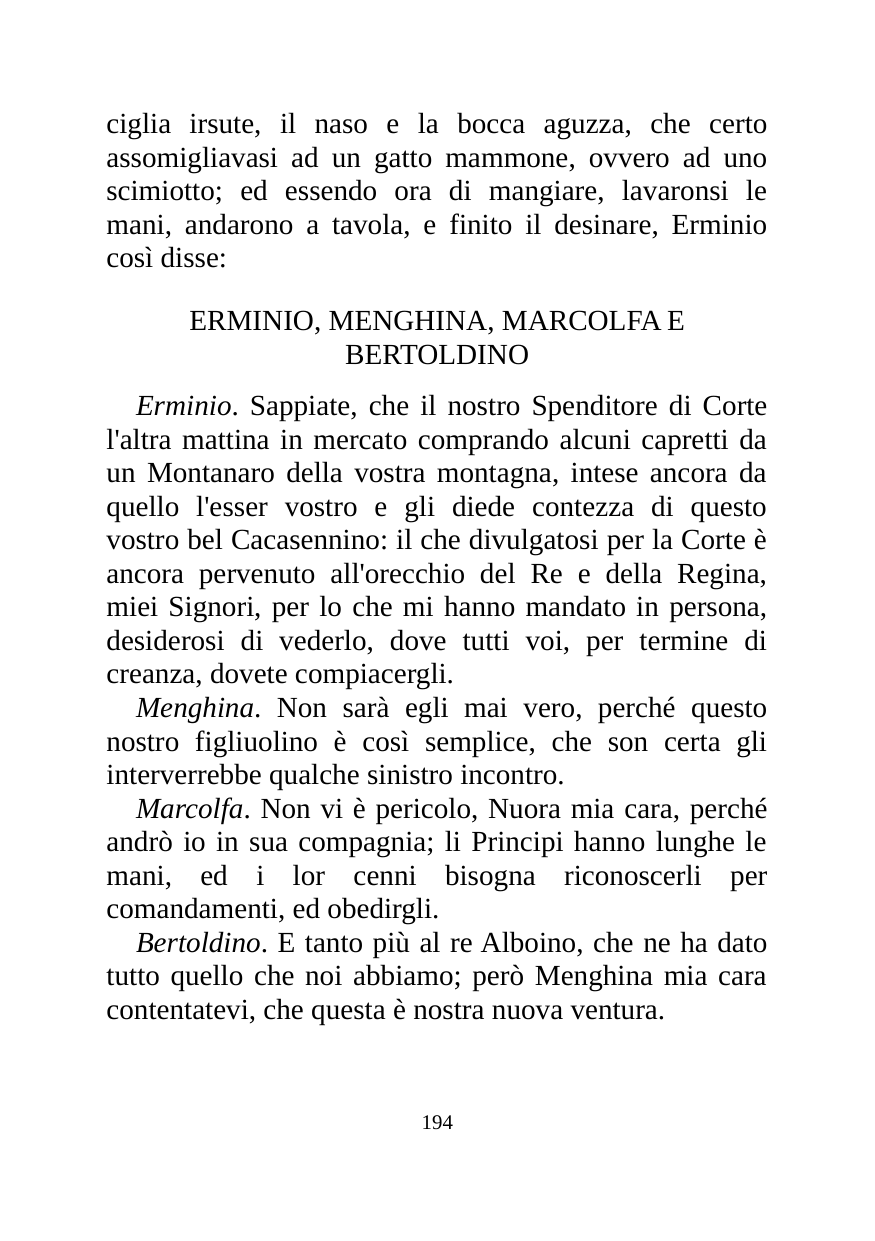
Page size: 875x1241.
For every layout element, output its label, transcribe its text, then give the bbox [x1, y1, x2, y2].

text Menghina. Non sarà egli mai vero, perché questo nostro figliuolino è così semplice, che son certa gli interverrebbe qualche sinistro incontro. [106, 690, 768, 791]
text Erminio. Sappiate, che il nostro Spenditore di Corte l'altra mattina in mercato comprando alcuni capretti da un Montanaro della vostra montagna, intese ancora da quello l'esser vostro e gli diede contezza di questo vostro bel Cacasennino: il che divulgatosi per la Corte è ancora pervenuto all'orecchio del Re e della Regina, miei Signori, per lo che mi hanno mandato in persona, desiderosi di vederlo, dove tutti voi, per termine di creanza, dovete compiacergli. [106, 388, 768, 690]
text ciglia irsute, il naso e la bocca aguzza, che certo assomigliavasi ad un gatto mammone, ovvero ad uno scimiotto; ed essendo ora di mangiare, lavaronsi le mani, andarono a tavola, e finito il desinare, Erminio così disse: [106, 106, 768, 274]
text Bertoldino. E tanto più al re Alboino, che ne ha dato tutto quello che noi abbiamo; però Menghina mia cara contentatevi, che questa è nostra nuova ventura. [106, 925, 768, 1026]
text ERMINIO, MENGHINA, MARCOLFA E BERTOLDINO [106, 303, 768, 371]
text Marcolfa. Non vi è pericolo, Nuora mia cara, perché andrò io in sua compagnia; li Principi hanno lunghe le mani, ed i lor cenni bisogna riconoscerli per comandamenti, ed obedirgli. [106, 791, 768, 925]
